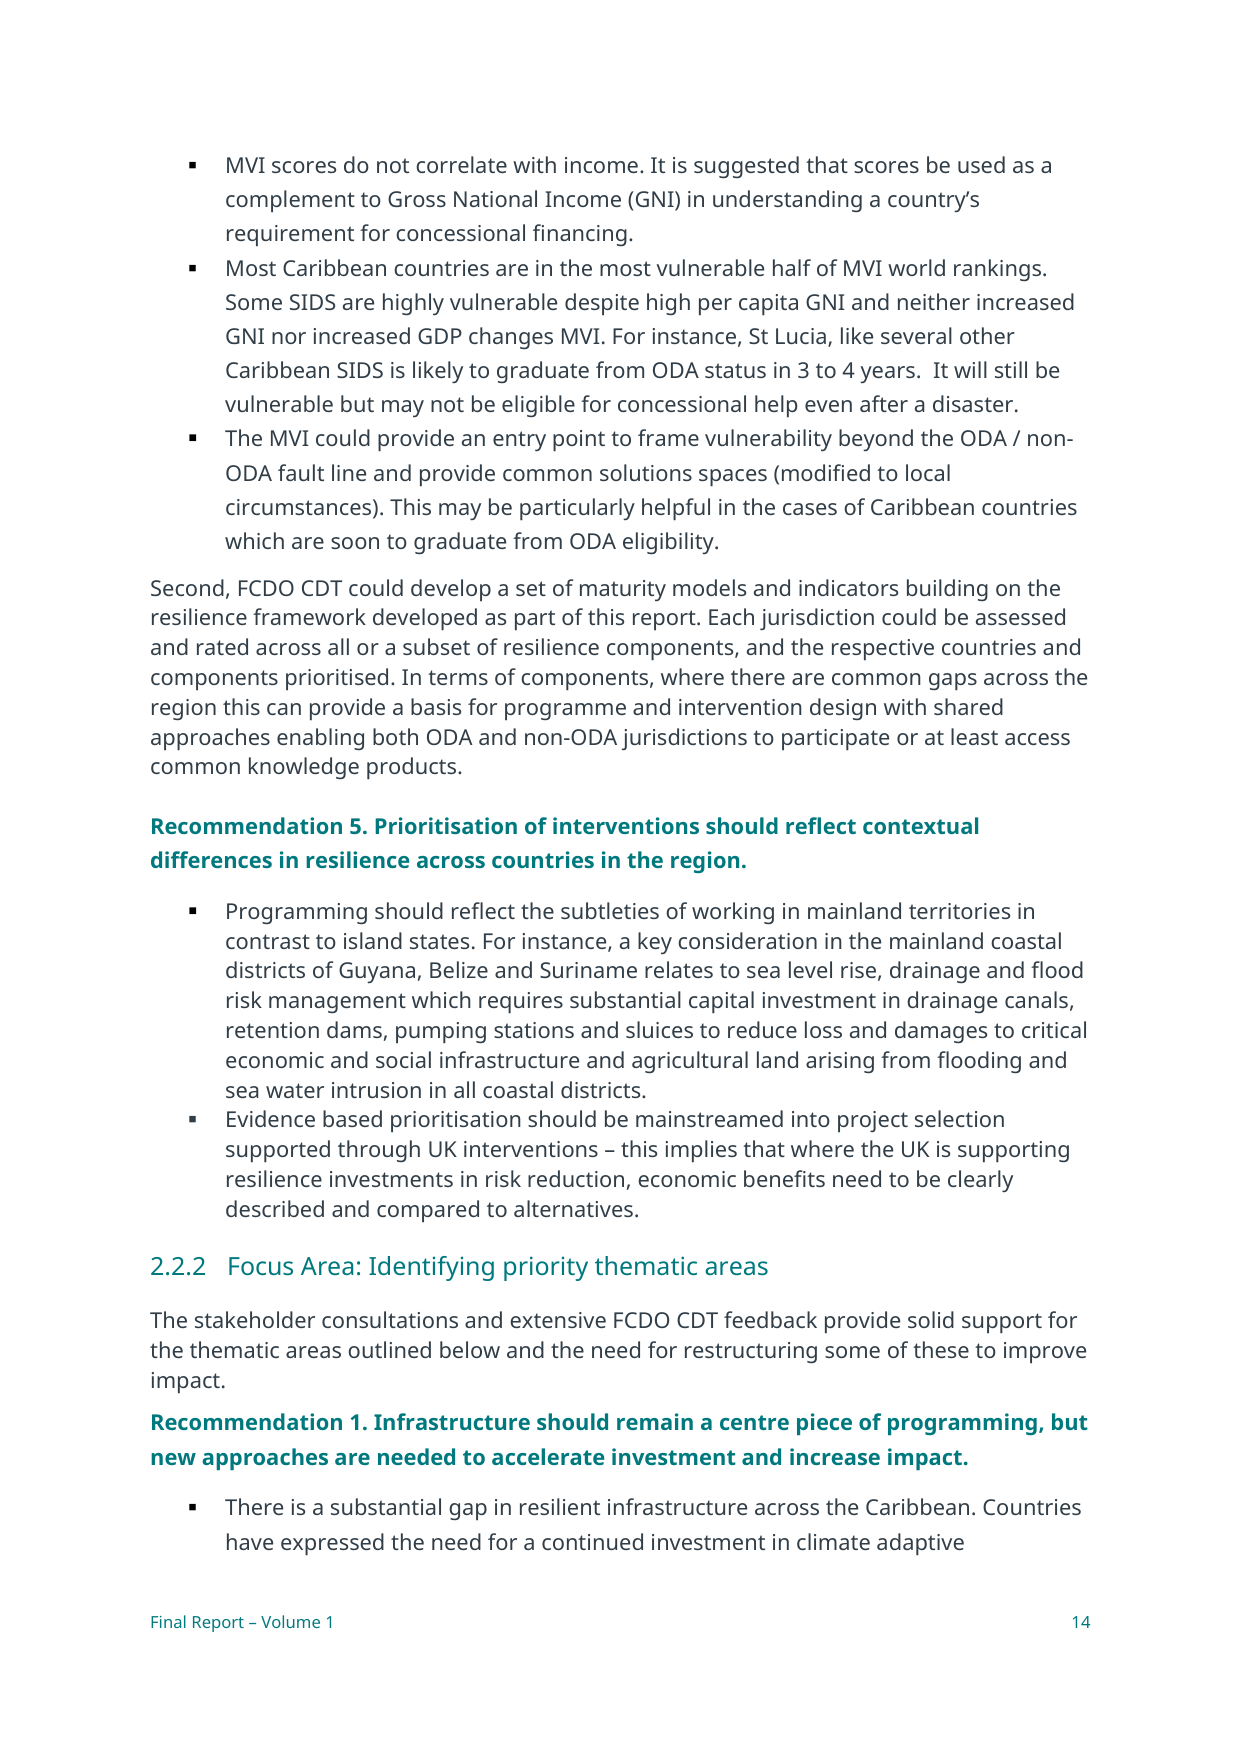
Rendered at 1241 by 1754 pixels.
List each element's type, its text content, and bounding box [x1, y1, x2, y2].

text Recommendation 5. Prioritisation of interventions should reflect contextual differences in resilience across countries in the region. [150, 811, 1090, 875]
text Recommendation 1. Infrastructure should remain a centre piece of programming, but new approaches are needed to accelerate investment and increase impact. [150, 1407, 1090, 1471]
list Programming should reflect the subtleties of working in mainland territories in contrast to island states. For instance, a key consideration in the mainland coastal districts of Guyana, Belize and Suriname relates to sea level rise, drainage and flood risk management which requires substantial capital investment in drainage canals, retention dams, pumping stations and sluices to reduce loss and damages to critical economic and social infrastructure and agricultural land arising from flooding and sea water intrusion in all coastal districts. [187, 896, 1090, 1104]
list The MVI could provide an entry point to frame vulnerability beyond the ODA / non-ODA fault line and provide common solutions spaces (modified to local circumstances). This may be particularly helpful in the cases of Caribbean countries which are soon to graduate from ODA eligibility. [187, 423, 1090, 556]
list There is a substantial gap in resilient infrastructure across the Caribbean. Countries have expressed the need for a continued investment in climate adaptive [187, 1492, 1090, 1556]
list Most Caribbean countries are in the most vulnerable half of MVI world rankings. Some SIDS are highly vulnerable despite high per capita GNI and neither increased GNI nor increased GDP changes MVI. For instance, St Lucia, like several other Caribbean SIDS is likely to graduate from ODA status in 3 to 4 years. It will still be vulnerable but may not be eligible for concessional help even after a disaster. [187, 252, 1090, 419]
list MVI scores do not correlate with income. It is suggested that scores be used as a complement to Gross National Income (GNI) in understanding a country’s requirement for concessional financing. [187, 150, 1090, 248]
subtitle Focus Area: Identifying priority thematic areas [150, 1248, 1090, 1283]
list Evidence based prioritisation should be mainstreamed into project selection supported through UK interventions – this implies that where the UK is supporting resilience investments in risk reduction, economic benefits need to be clearly described and compared to alternatives. [187, 1104, 1090, 1223]
text Second, FCDO CDT could develop a set of maturity models and indicators building on the resilience framework developed as part of this report. Each jurisdiction could be assessed and rated across all or a subset of resilience components, and the respective countries and components prioritised. In terms of components, where there are common gaps across the region this can provide a basis for programme and intervention design with shared approaches enabling both ODA and non-ODA jurisdictions to participate or at least access common knowledge products. [150, 572, 1090, 781]
text The stakeholder consultations and extensive FCDO CDT feedback provide solid support for the thematic areas outlined below and the need for restructuring some of these to improve impact. [150, 1306, 1090, 1395]
